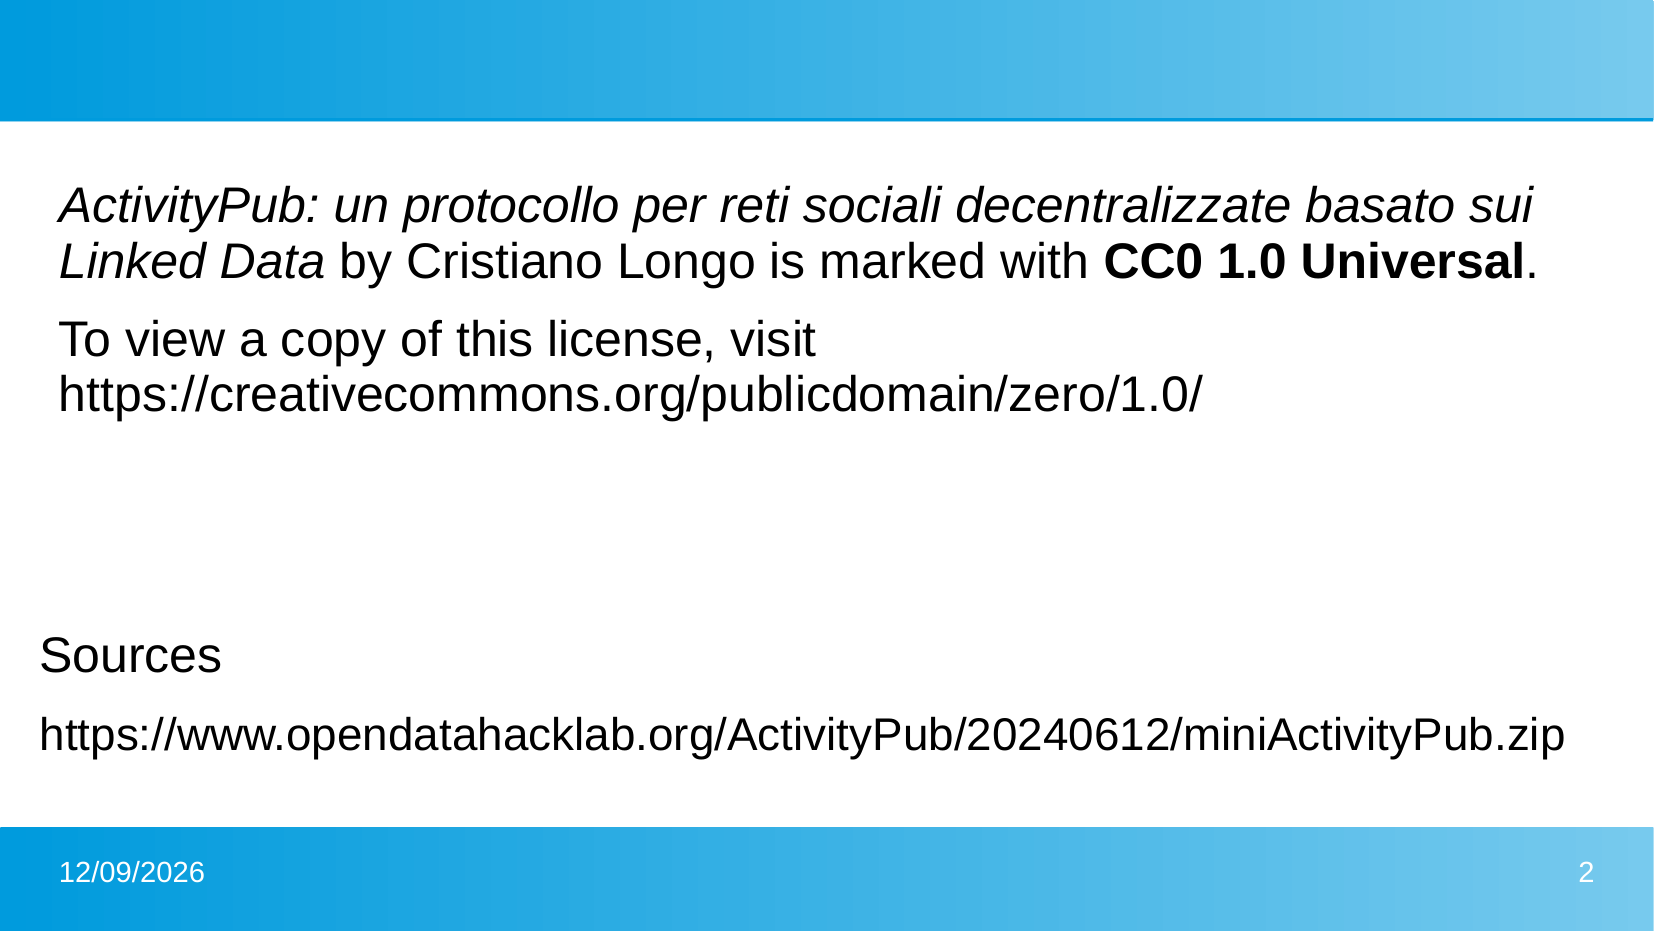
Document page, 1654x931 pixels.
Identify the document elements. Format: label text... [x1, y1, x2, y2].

list ActivityPub: un protocollo per reti sociali decentralizzate basato sui Linked Data by Cristiano Longo is marked with CC0 1.0 Universal. To view a copy of this license, visit https://creativecommons.org/publicdomain/zero/1.0/ [59, 177, 1595, 413]
list Sources https://www.opendatahacklab.org/ActivityPub/20240612/miniActivityPub.zip [39, 627, 1651, 788]
